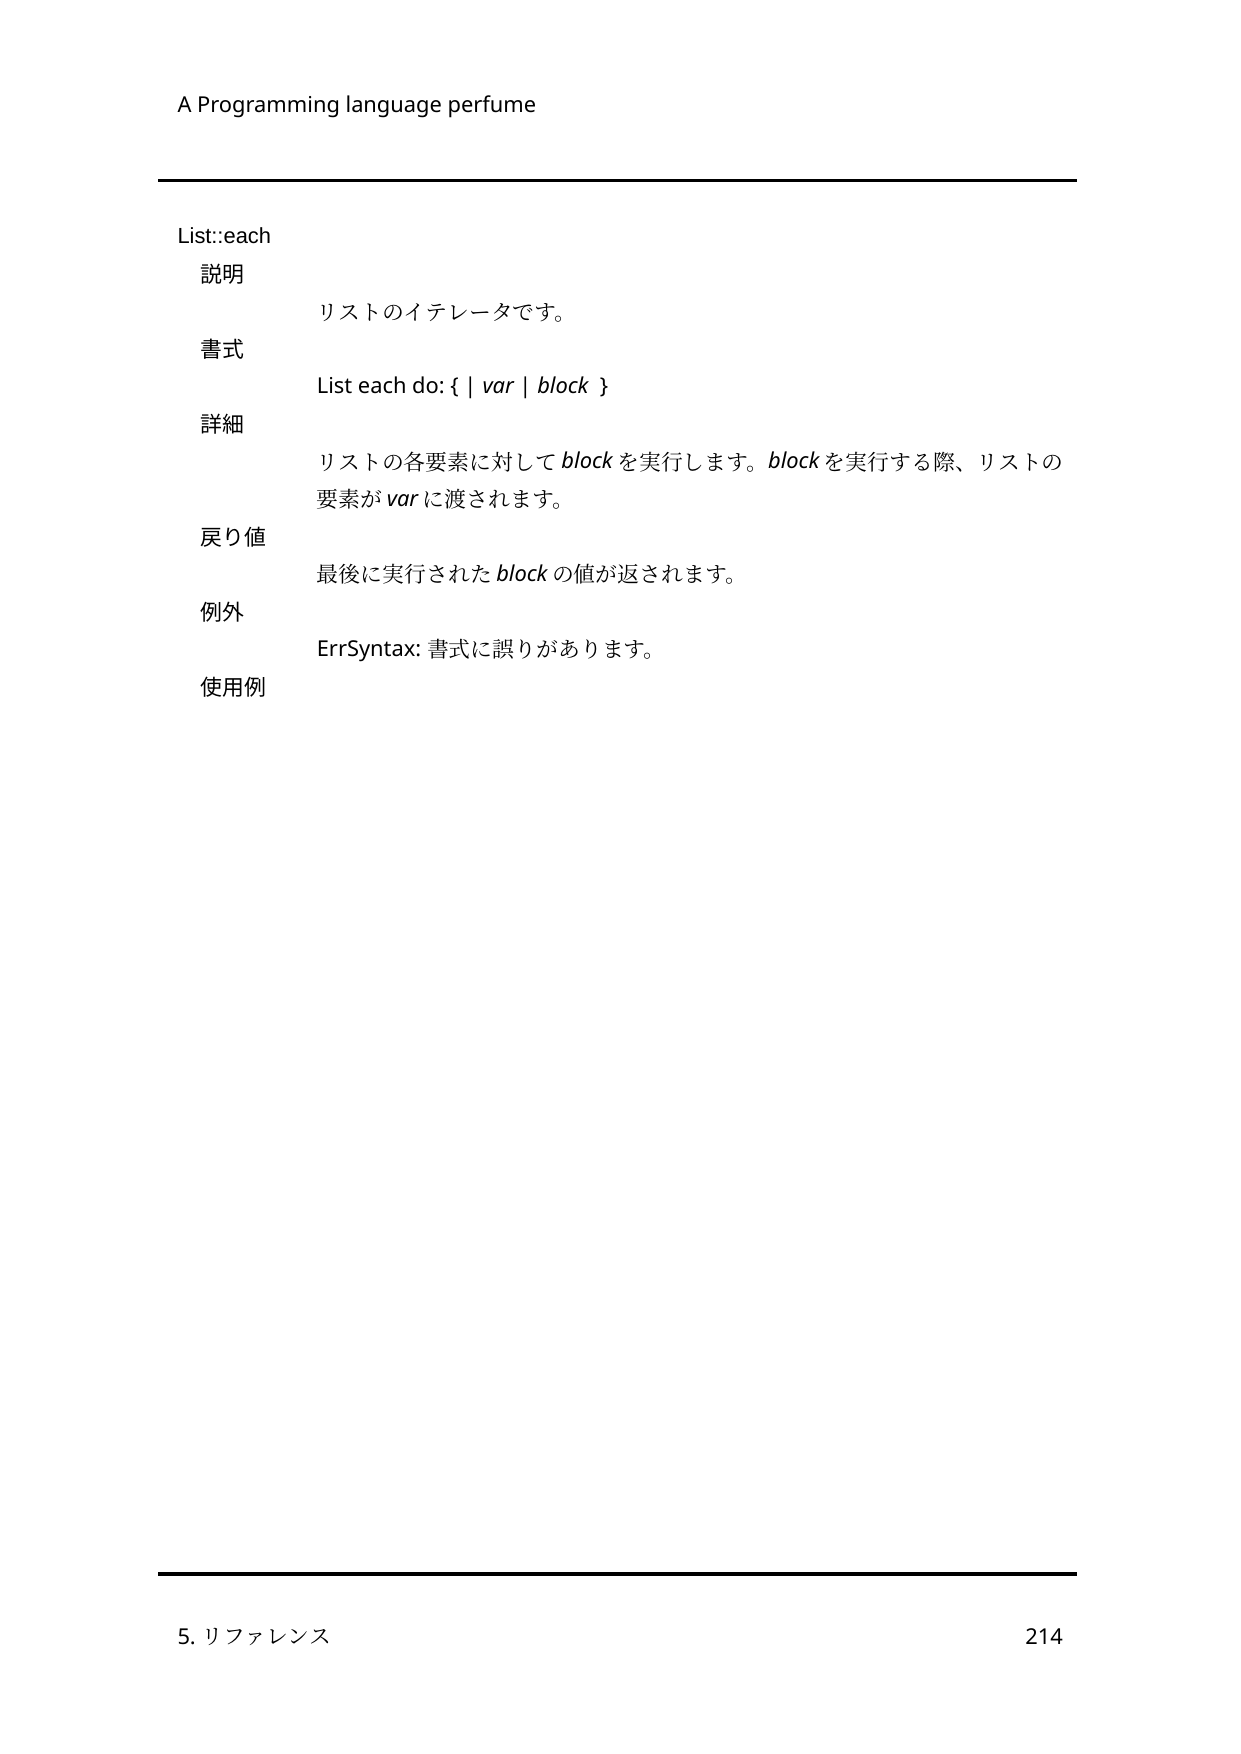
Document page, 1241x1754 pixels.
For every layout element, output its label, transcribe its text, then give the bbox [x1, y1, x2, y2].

table_header リストのイテレータです。 [317, 254, 1063, 329]
table_cell 例外 [200, 592, 317, 667]
table_cell 書式 [200, 329, 317, 404]
table_cell ErrSyntax: 書式に誤りがあります。 [317, 592, 1063, 667]
subtitle List::each [177, 217, 1063, 254]
table_cell [317, 667, 1063, 742]
table_cell 詳細 [200, 404, 317, 517]
table_cell 戻り値 [200, 517, 317, 592]
table_cell List each do: { | var | block } [317, 329, 1063, 404]
table_cell 最後に実行されたblockの値が返されます。 [317, 517, 1063, 592]
table_cell 使用例 [200, 667, 317, 742]
table_header 説明 [200, 254, 317, 329]
table_cell リストの各要素に対してblockを実行します。blockを実行する際、リストの要素がvarに渡されます。 [317, 404, 1063, 517]
